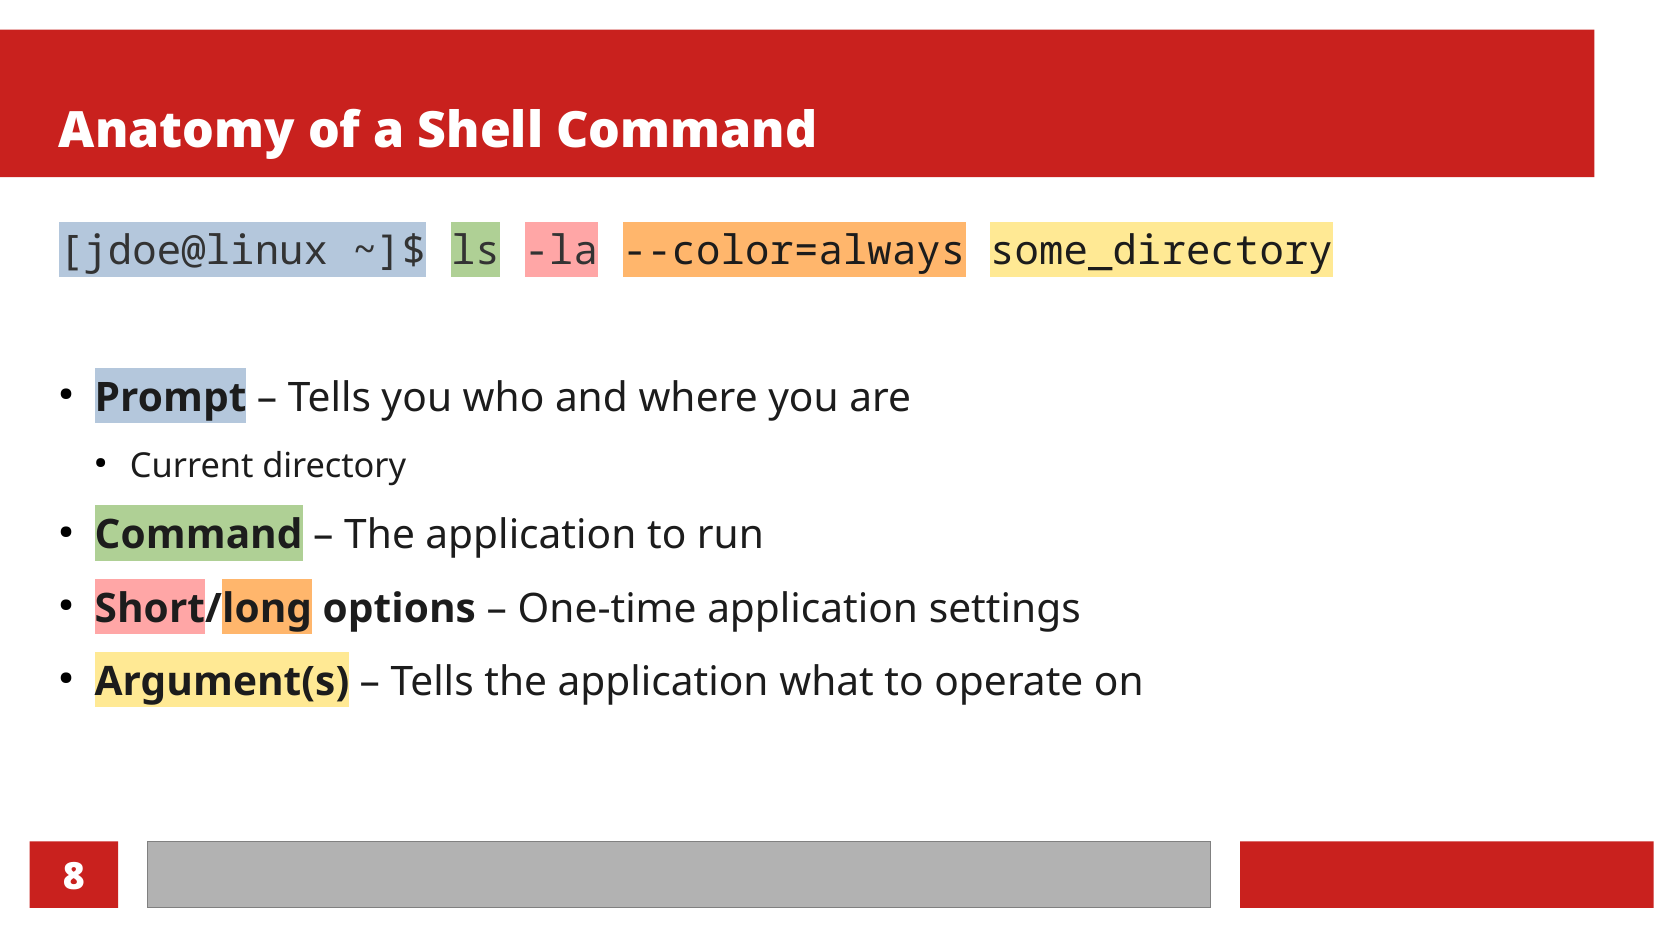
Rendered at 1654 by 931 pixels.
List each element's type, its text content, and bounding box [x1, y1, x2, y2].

list [jdoe@linux ~]$ ls -la --color=always some_directory Prompt – Tells you who and where you are Current directory Command – The application to run Short/long options – One-time application settings Argument(s) – Tells the application what to operate on [59, 221, 1565, 798]
title Anatomy of a Shell Command [59, 44, 1595, 163]
